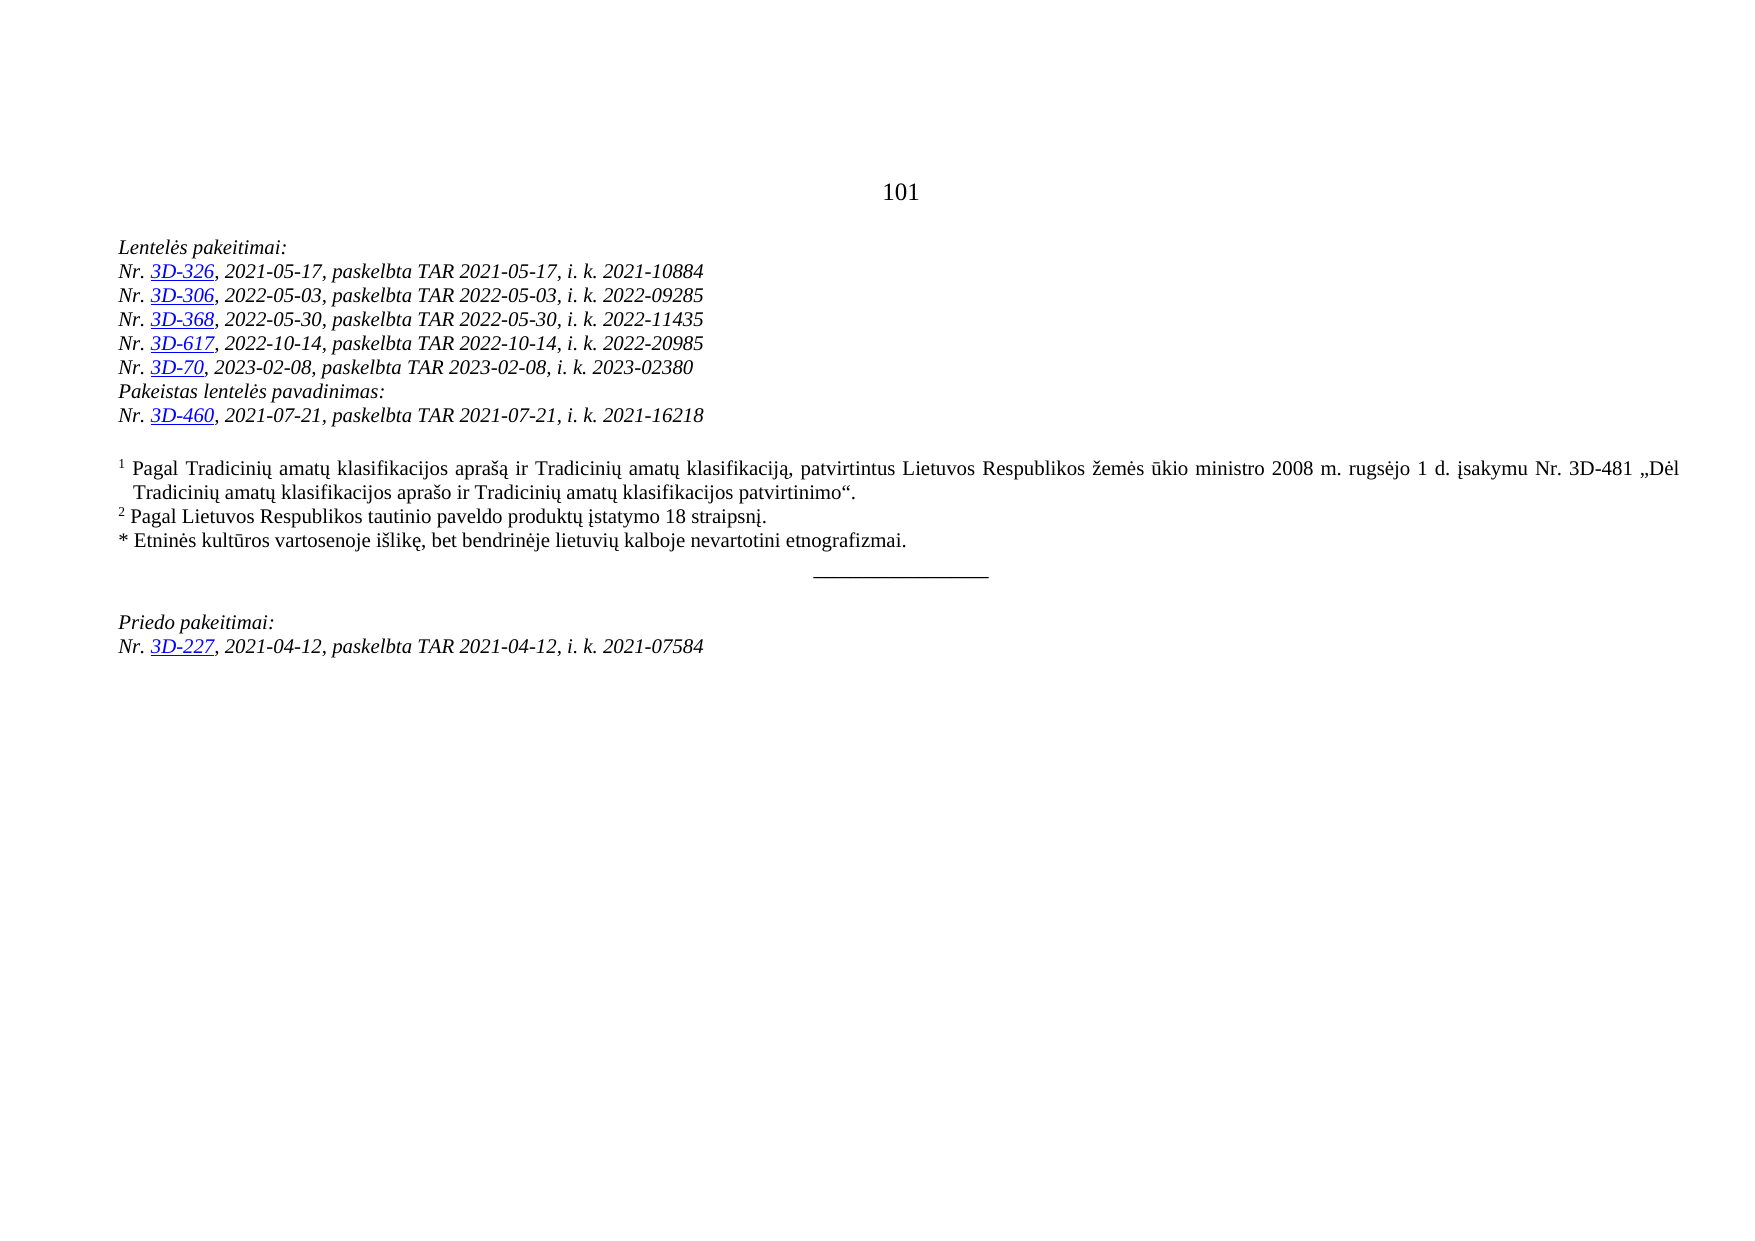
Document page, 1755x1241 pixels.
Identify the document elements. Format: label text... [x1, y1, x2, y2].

text Priedo pakeitimai: [118, 610, 1683, 634]
text Nr. 3D-617, 2022-10-14, paskelbta TAR 2022-10-14, i. k. 2022-20985 [118, 331, 1683, 355]
text Lentelės pakeitimai: [118, 235, 1683, 259]
text Pakeistas lentelės pavadinimas: [118, 379, 1683, 403]
text Nr. 3D-70, 2023-02-08, paskelbta TAR 2023-02-08, i. k. 2023-02380 [118, 355, 1683, 379]
text * Etninės kultūros vartosenoje išlikę, bet bendrinėje lietuvių kalboje nevartotini etnografizmai. [118, 528, 1683, 552]
text Nr. 3D-460, 2021-07-21, paskelbta TAR 2021-07-21, i. k. 2021-16218 [118, 403, 1683, 427]
text Nr. 3D-368, 2022-05-30, paskelbta TAR 2022-05-30, i. k. 2022-11435 [118, 307, 1683, 331]
text Nr. 3D-227, 2021-04-12, paskelbta TAR 2021-04-12, i. k. 2021-07584 [118, 634, 1683, 658]
text ______________ [118, 552, 1683, 581]
text 1 Pagal Tradicinių amatų klasifikacijos aprašą ir Tradicinių amatų klasifikaciją, patvirtintus Lietuvos Respublikоs žemės ūkio ministro 2008 m. rugsėjo 1 d. įsakymu Nr. 3D-481 „Dėl Tradicinių amatų klasifikacijos aprašo ir Tradicinių amatų klasifikacijos patvirtinimo“. [118, 456, 1683, 504]
text Nr. 3D-326, 2021-05-17, paskelbta TAR 2021-05-17, i. k. 2021-10884 [118, 259, 1683, 283]
text Nr. 3D-306, 2022-05-03, paskelbta TAR 2022-05-03, i. k. 2022-09285 [118, 283, 1683, 307]
text 2 Pagal Lietuvos Respublikоs tautinio paveldo produktų įstatymo 18 straipsnį. [118, 504, 1683, 528]
